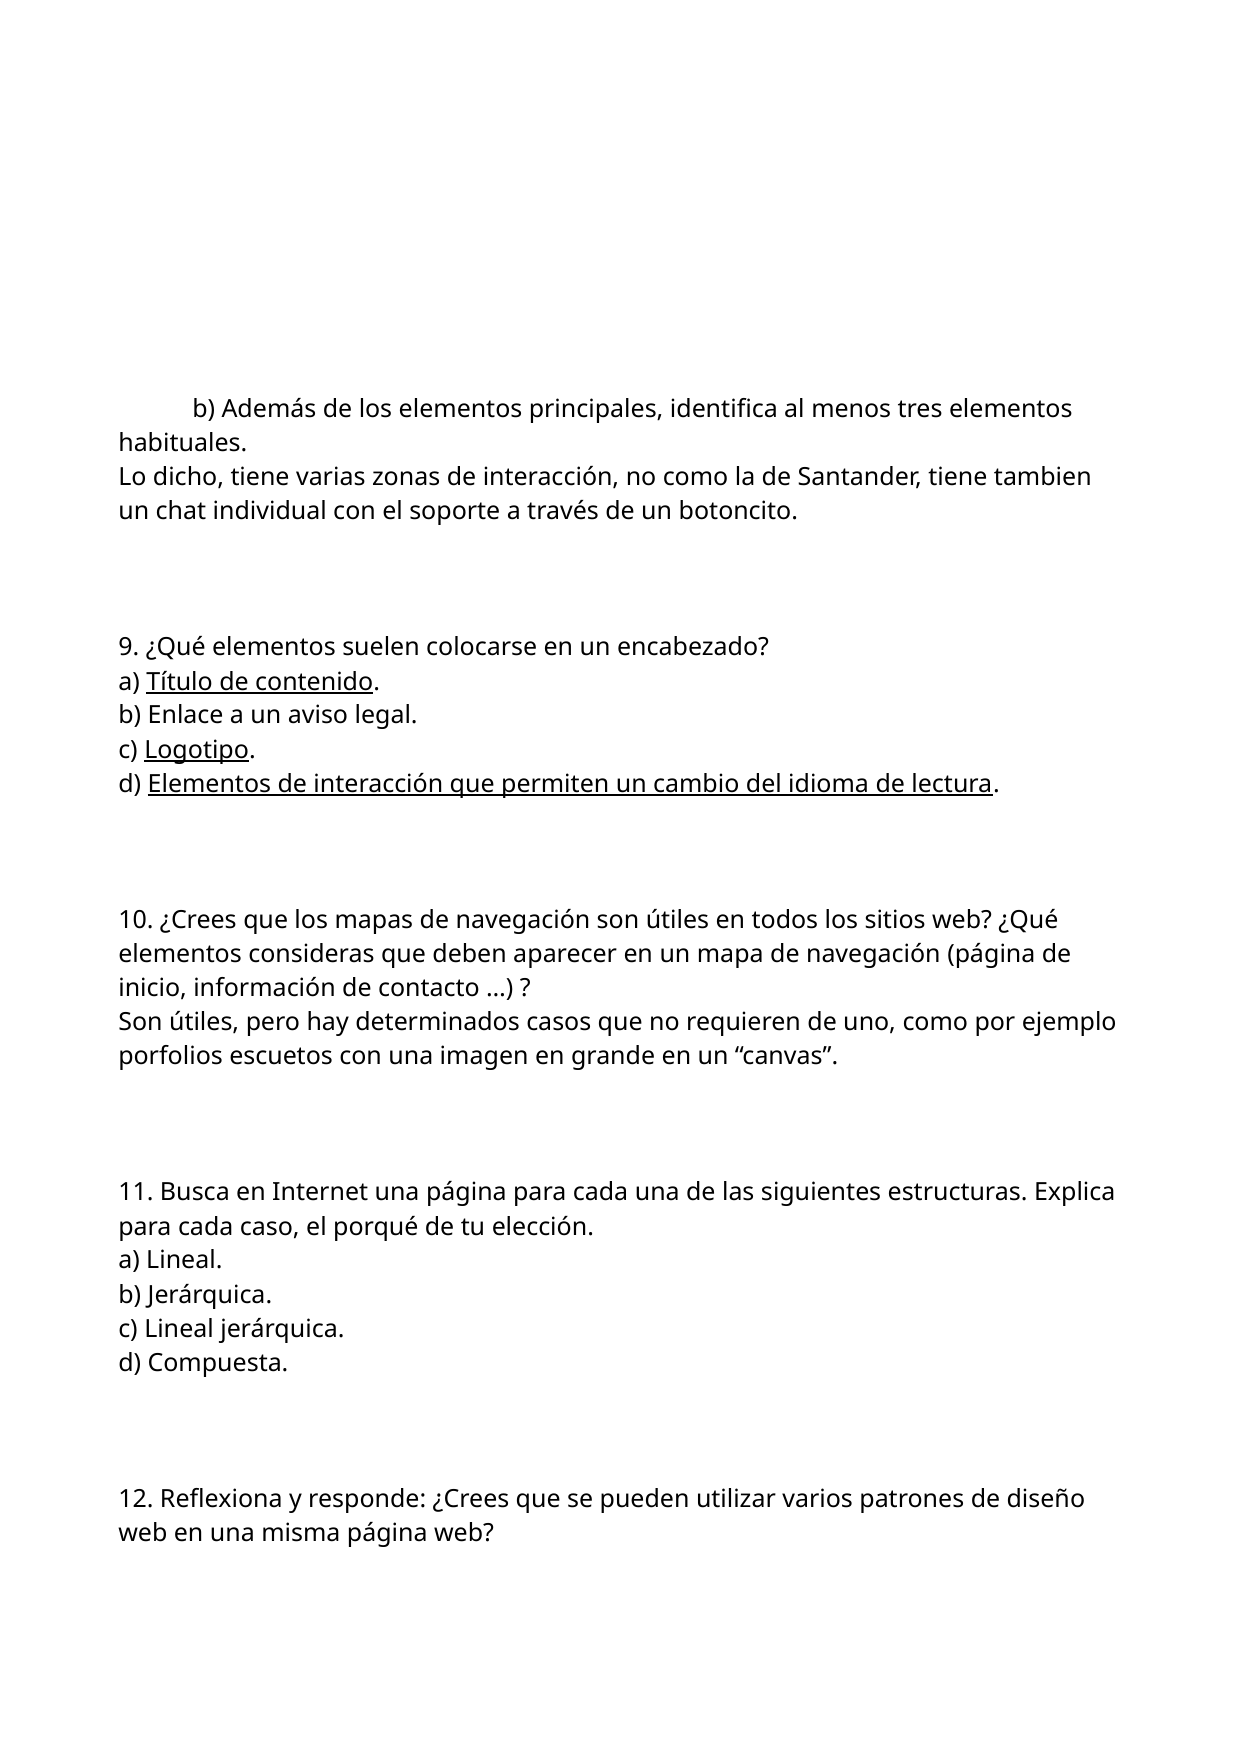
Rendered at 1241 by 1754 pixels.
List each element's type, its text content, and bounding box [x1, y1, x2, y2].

text 10. ¿Crees que los mapas de navegación son útiles en todos los sitios web? ¿Qué elementos consideras que deben aparecer en un mapa de navegación (página de inicio, información de contacto …) ? [118, 902, 1122, 1004]
text 11. Busca en Internet una página para cada una de las siguientes estructuras. Explica para cada caso, el porqué de tu elección. [118, 1174, 1122, 1242]
text 12. Reflexiona y responde: ¿Crees que se pueden utilizar varios patrones de diseño web en una misma página web? [118, 1481, 1122, 1549]
text Son útiles, pero hay determinados casos que no requieren de uno, como por ejemplo porfolios escuetos con una imagen en grande en un “canvas”. [118, 1004, 1122, 1072]
text b) Enlace a un aviso legal. [118, 697, 1122, 731]
text c) Logotipo. [118, 731, 1122, 765]
text b) Jerárquica. [118, 1276, 1122, 1310]
text d) Elementos de interacción que permiten un cambio del idioma de lectura. [118, 765, 1122, 799]
text b) Además de los elementos principales, identifica al menos tres elementos habituales. [118, 391, 1122, 459]
text 9. ¿Qué elementos suelen colocarse en un encabezado? [118, 629, 1122, 663]
text a) Lineal. [118, 1242, 1122, 1276]
text a) Título de contenido. [118, 663, 1122, 697]
text d) Compuesta. [118, 1344, 1122, 1378]
text Lo dicho, tiene varias zonas de interacción, no como la de Santander, tiene tambien un chat individual con el soporte a través de un botoncito. [118, 459, 1122, 527]
text c) Lineal jerárquica. [118, 1310, 1122, 1344]
